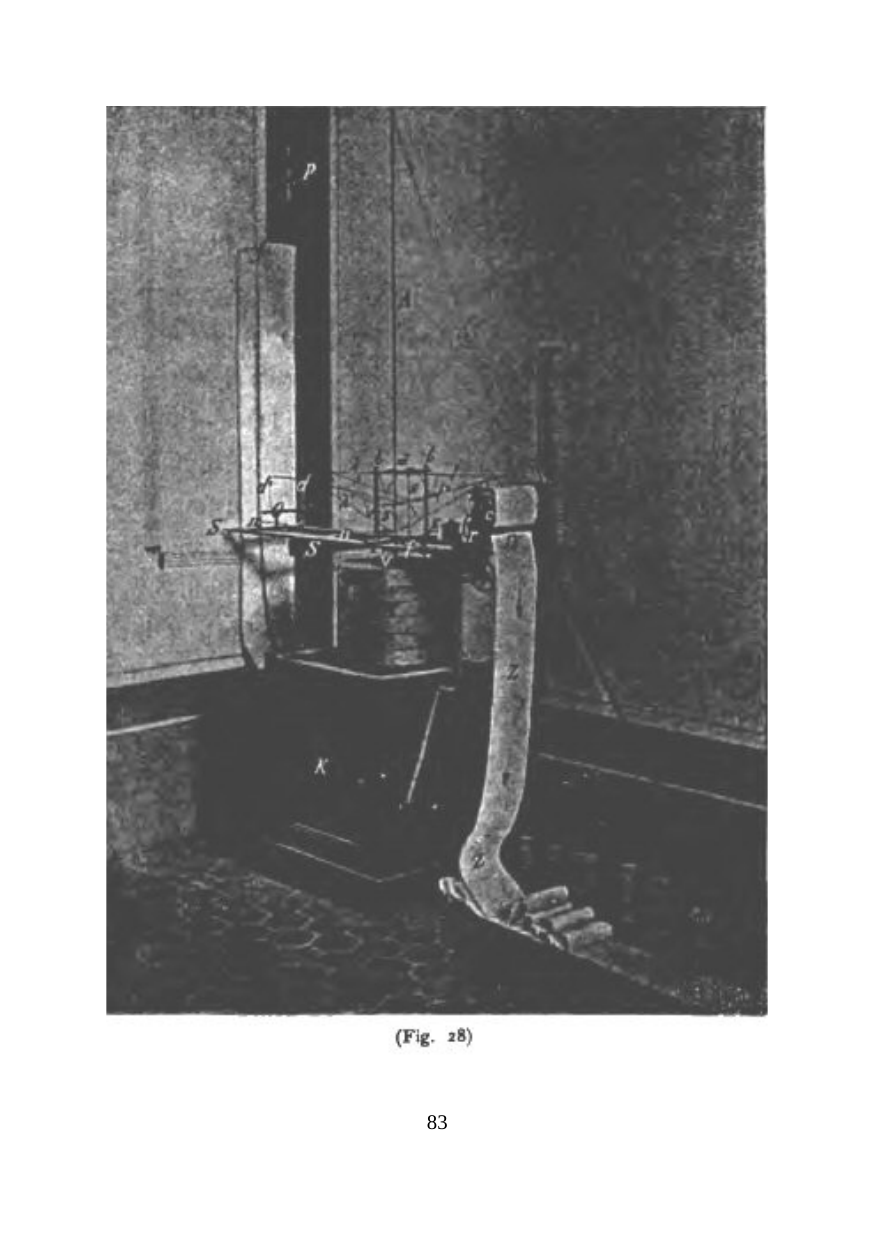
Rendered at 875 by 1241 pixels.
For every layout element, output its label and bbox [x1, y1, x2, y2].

picture [106, 106, 768, 1065]
